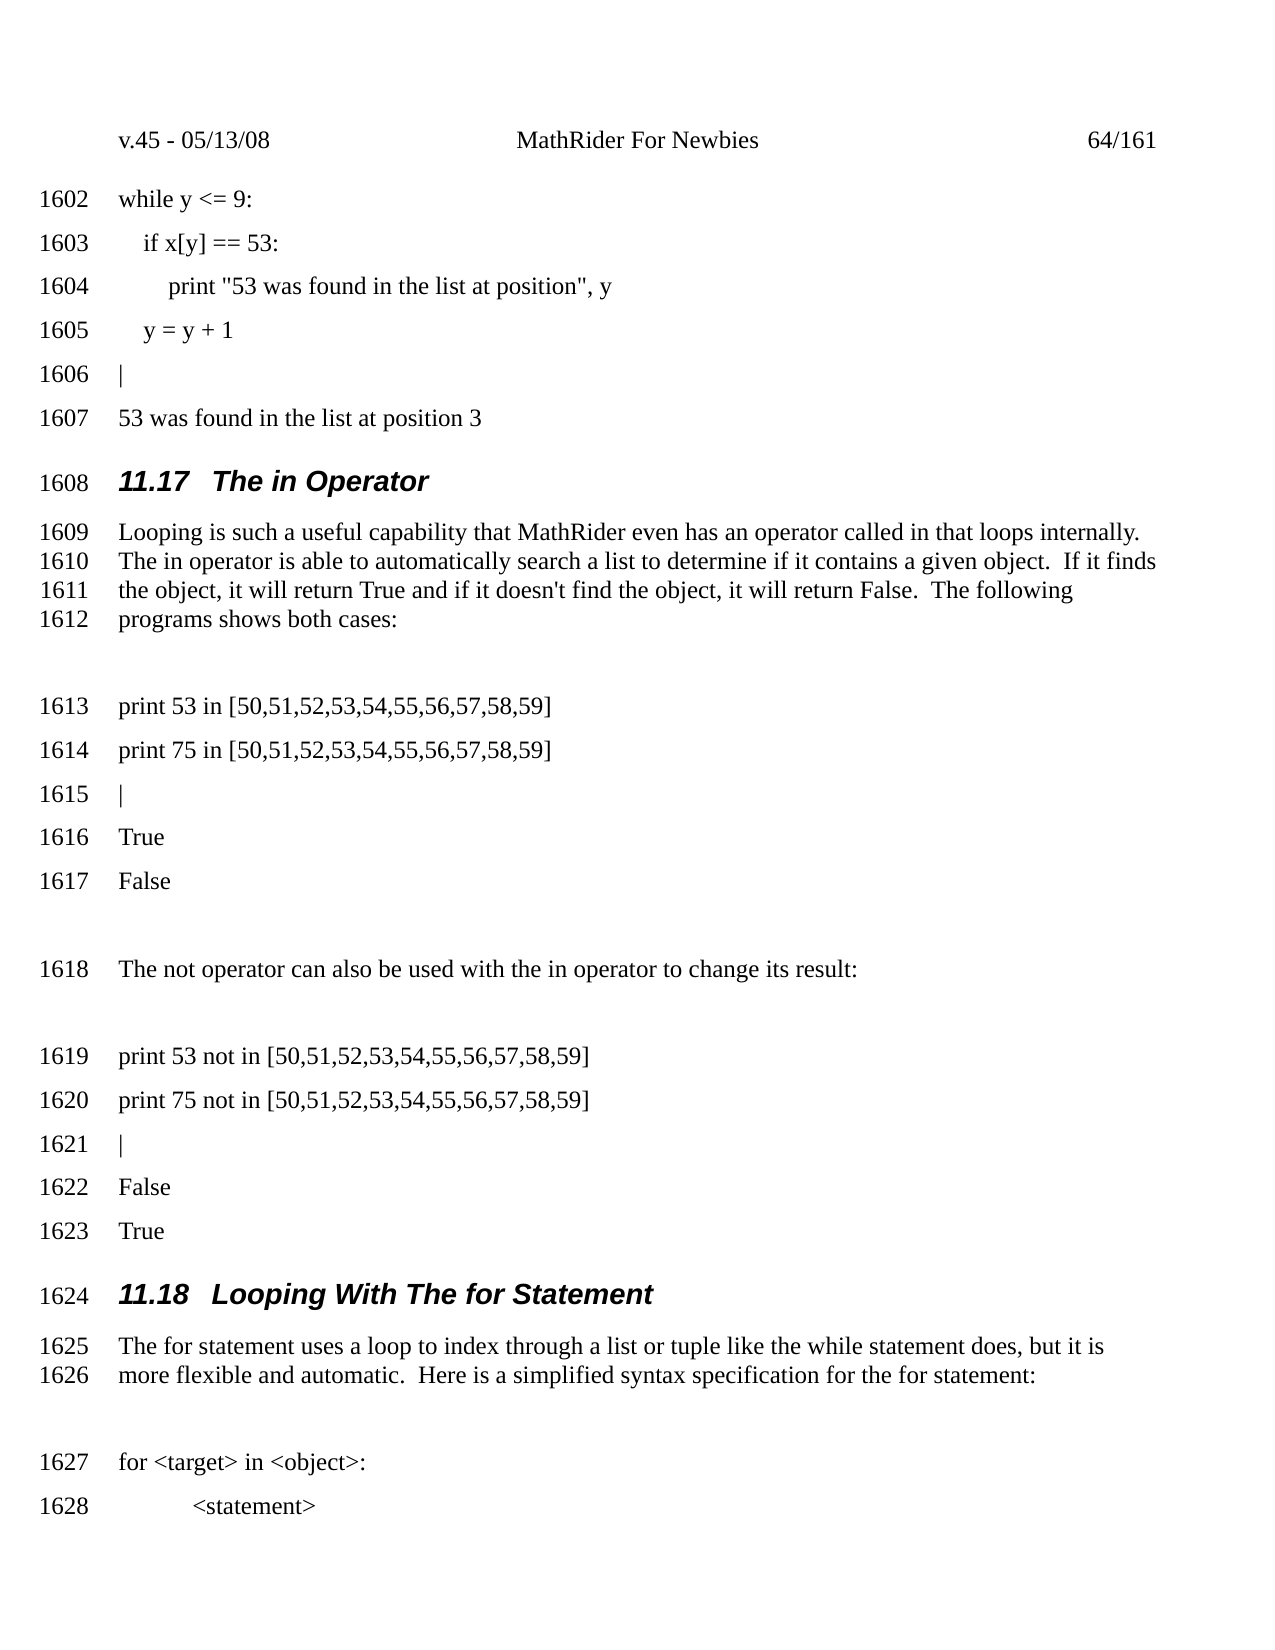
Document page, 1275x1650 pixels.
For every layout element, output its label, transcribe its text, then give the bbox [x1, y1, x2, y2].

text False [118, 1172, 1157, 1201]
text print 53 not in [50,51,52,53,54,55,56,57,58,59] [118, 1041, 1157, 1070]
text print 75 not in [50,51,52,53,54,55,56,57,58,59] [118, 1085, 1157, 1114]
text while y <= 9: [118, 184, 1157, 213]
text Looping is such a useful capability that MathRider even has an operator called in that loops internally. The in operator is able to automatically search a list to determine if it contains a given object. If it finds the object, it will return True and if it doesn't find the object, it will return False. The following programs shows both cases: [118, 517, 1157, 632]
text <statement> [118, 1491, 1157, 1520]
text | [118, 1129, 1157, 1157]
text print "53 was found in the list at position", y [118, 271, 1157, 300]
text | [118, 779, 1157, 807]
text if x[y] == 53: [118, 228, 1157, 256]
text print 53 in [50,51,52,53,54,55,56,57,58,59] [118, 691, 1157, 720]
text True [118, 1216, 1157, 1245]
text for <target> in <object>: [118, 1447, 1157, 1476]
text The not operator can also be used with the in operator to change its result: [118, 954, 1157, 982]
text y = y + 1 [118, 315, 1157, 344]
text | [118, 359, 1157, 388]
text The for statement uses a loop to index through a list or tuple like the while statement does, but it is more flexible and automatic. Here is a simplified syntax specification for the for statement: [118, 1331, 1157, 1388]
text print 75 in [50,51,52,53,54,55,56,57,58,59] [118, 735, 1157, 764]
text True [118, 822, 1157, 851]
text 53 was found in the list at position 3 [118, 403, 1157, 431]
subtitle Looping With The for Statement [118, 1277, 1157, 1311]
subtitle The in Operator [118, 464, 1157, 497]
text False [118, 866, 1157, 895]
